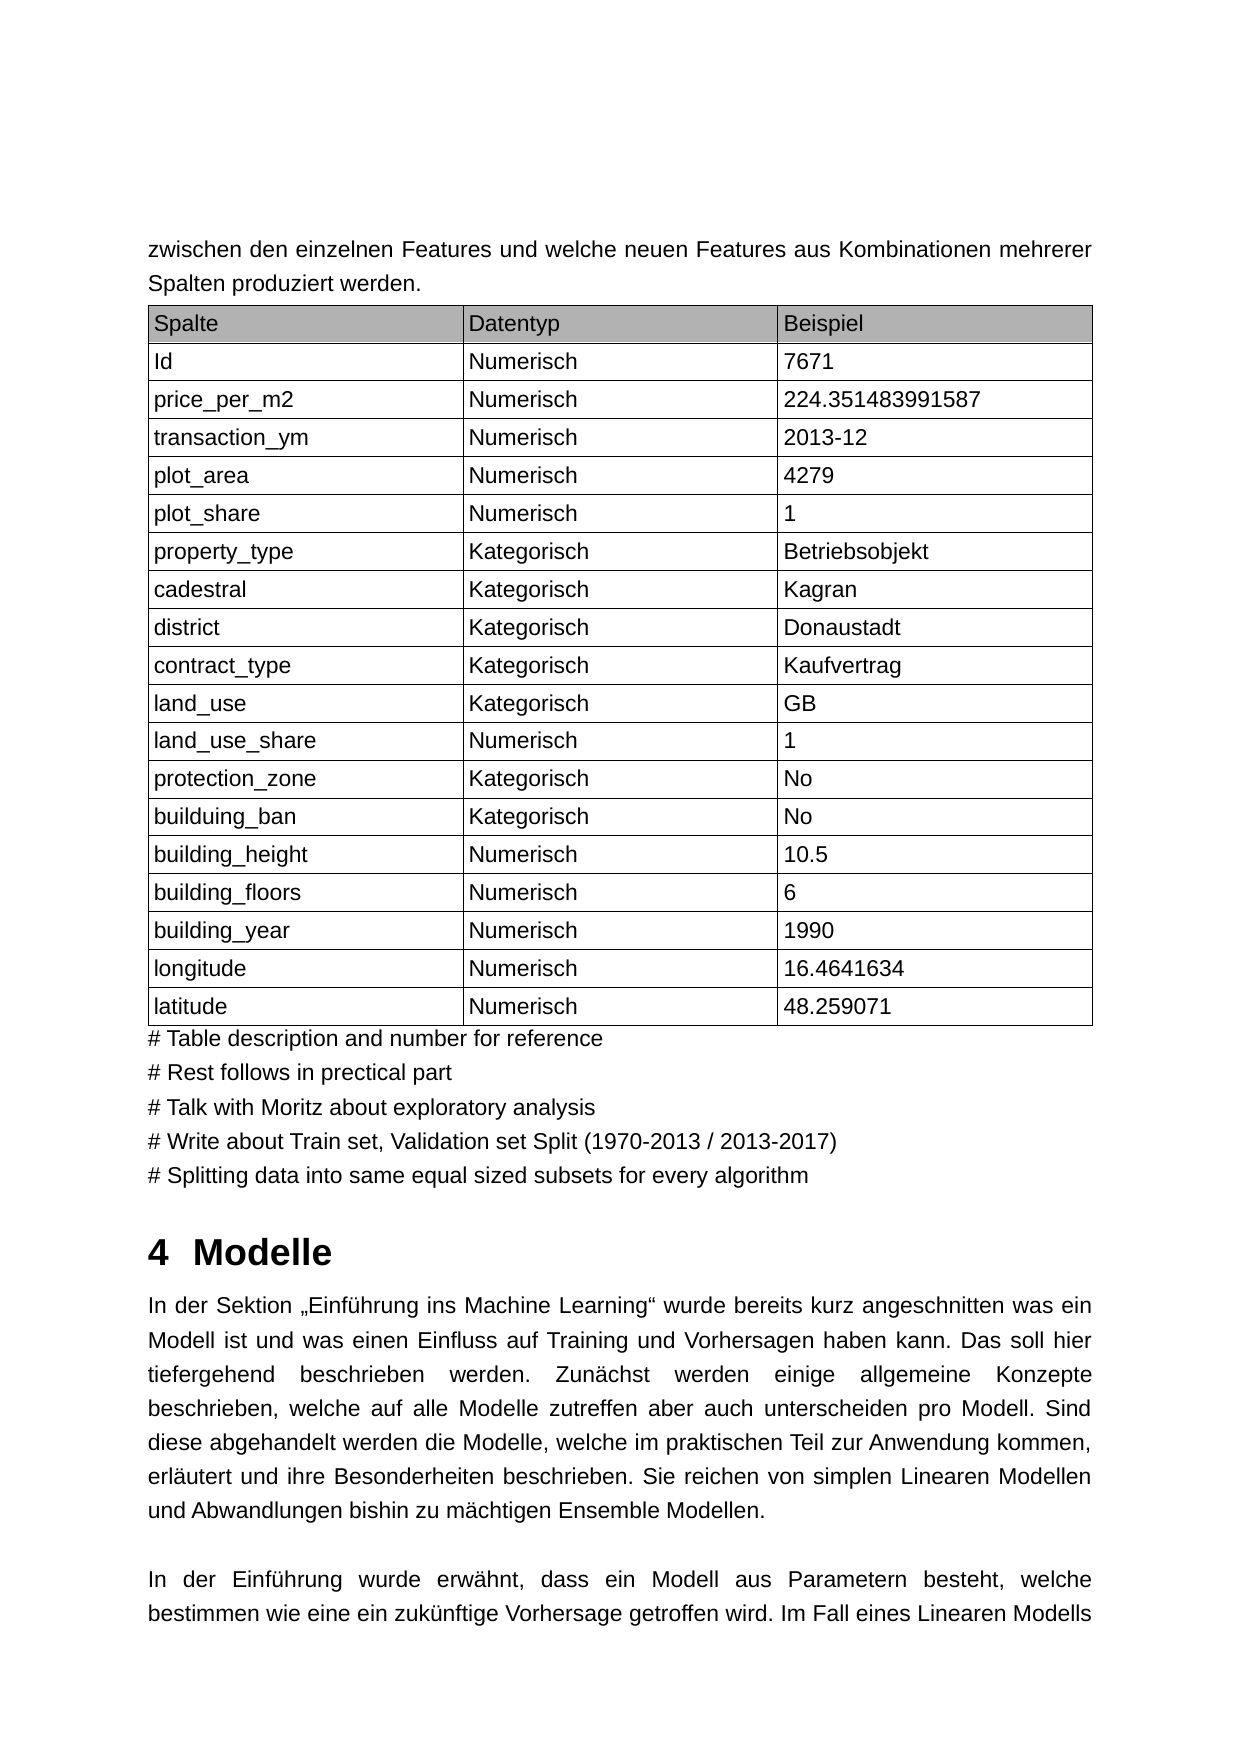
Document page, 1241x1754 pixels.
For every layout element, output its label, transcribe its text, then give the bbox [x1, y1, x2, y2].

table_cell Betriebsobjekt [778, 533, 1092, 570]
table_header Spalte [149, 306, 463, 342]
table_cell 224.351483991587 [778, 381, 1092, 418]
table_cell price_per_m2 [149, 381, 463, 418]
table_cell Id [149, 344, 463, 380]
table_header Datentyp [464, 306, 777, 342]
table_cell GB [778, 685, 1092, 722]
table_cell Kategorisch [464, 761, 777, 797]
table_cell 1990 [778, 912, 1092, 949]
table_cell 1 [778, 495, 1092, 532]
text zwischen den einzelnen Features und welche neuen Features aus Kombinationen mehrerer Spalten produziert werden. [148, 236, 1092, 297]
table_header Beispiel [778, 306, 1092, 342]
table_cell Kagran [778, 571, 1092, 608]
table_cell Numerisch [464, 874, 777, 911]
table_cell plot_area [149, 457, 463, 494]
table_cell Numerisch [464, 950, 777, 987]
table_cell 6 [778, 874, 1092, 911]
table_cell Numerisch [464, 495, 777, 532]
table_cell cadestral [149, 571, 463, 608]
table_cell Numerisch [464, 381, 777, 418]
table_cell Kategorisch [464, 685, 777, 722]
table_cell 10.5 [778, 836, 1092, 873]
table_cell No [778, 761, 1092, 797]
table_cell protection_zone [149, 761, 463, 797]
table_cell 16.4641634 [778, 950, 1092, 987]
text In der Einführung wurde erwähnt, dass ein Modell aus Parametern besteht, welche bestimmen wie eine ein zukünftige Vorhersage getroffen wird. Im Fall eines Linearen Modells [148, 1566, 1092, 1626]
table_cell Kategorisch [464, 647, 777, 684]
table_cell Numerisch [464, 723, 777, 759]
subtitle Modelle [148, 1230, 1092, 1273]
table_cell 7671 [778, 344, 1092, 380]
table_cell district [149, 609, 463, 646]
text In der Sektion „Einführung ins Machine Learning“ wurde bereits kurz angeschnitten was ein Modell ist und was einen Einfluss auf Training und Vorhersagen haben kann. Das soll hier tiefergehend beschrieben werden. Zunächst werden einige allgemeine Konzepte beschrieben, welche auf alle Modelle zutreffen aber auch unterscheiden pro Modell. Sind diese abgehandelt werden die Modelle, welche im praktischen Teil zur Anwendung kommen, erläutert und ihre Besonderheiten beschrieben. Sie reichen von simplen Linearen Modellen und Abwandlungen bishin zu mächtigen Ensemble Modellen. [148, 1292, 1092, 1524]
table_cell Kategorisch [464, 609, 777, 646]
table_cell plot_share [149, 495, 463, 532]
table_cell Numerisch [464, 419, 777, 456]
table_cell latitude [149, 988, 463, 1025]
table_cell building_floors [149, 874, 463, 911]
table_cell property_type [149, 533, 463, 570]
table_cell 1 [778, 723, 1092, 759]
table_cell builduing_ban [149, 799, 463, 835]
table_cell land_use_share [149, 723, 463, 759]
text # Table description and number for reference [148, 1026, 1092, 1051]
table_cell 4279 [778, 457, 1092, 494]
text # Talk with Moritz about exploratory analysis [148, 1093, 1092, 1120]
text # Splitting data into same equal sized subsets for every algorithm [148, 1162, 1092, 1188]
table_cell Numerisch [464, 344, 777, 380]
table_cell 48.259071 [778, 988, 1092, 1025]
table_cell Donaustadt [778, 609, 1092, 646]
table_cell Kategorisch [464, 533, 777, 570]
text # Write about Train set, Validation set Split (1970-2013 / 2013-2017) [148, 1128, 1092, 1154]
text # Rest follows in prectical part [148, 1059, 1092, 1086]
table_cell longitude [149, 950, 463, 987]
table_cell Numerisch [464, 912, 777, 949]
table_cell Kategorisch [464, 571, 777, 608]
table_cell Kaufvertrag [778, 647, 1092, 684]
table_cell Kategorisch [464, 799, 777, 835]
table_cell 2013-12 [778, 419, 1092, 456]
table_cell Numerisch [464, 457, 777, 494]
table_cell building_year [149, 912, 463, 949]
table_cell No [778, 799, 1092, 835]
table_cell building_height [149, 836, 463, 873]
table_cell Numerisch [464, 836, 777, 873]
table_cell contract_type [149, 647, 463, 684]
table_cell Numerisch [464, 988, 777, 1025]
table_cell land_use [149, 685, 463, 722]
table_cell transaction_ym [149, 419, 463, 456]
